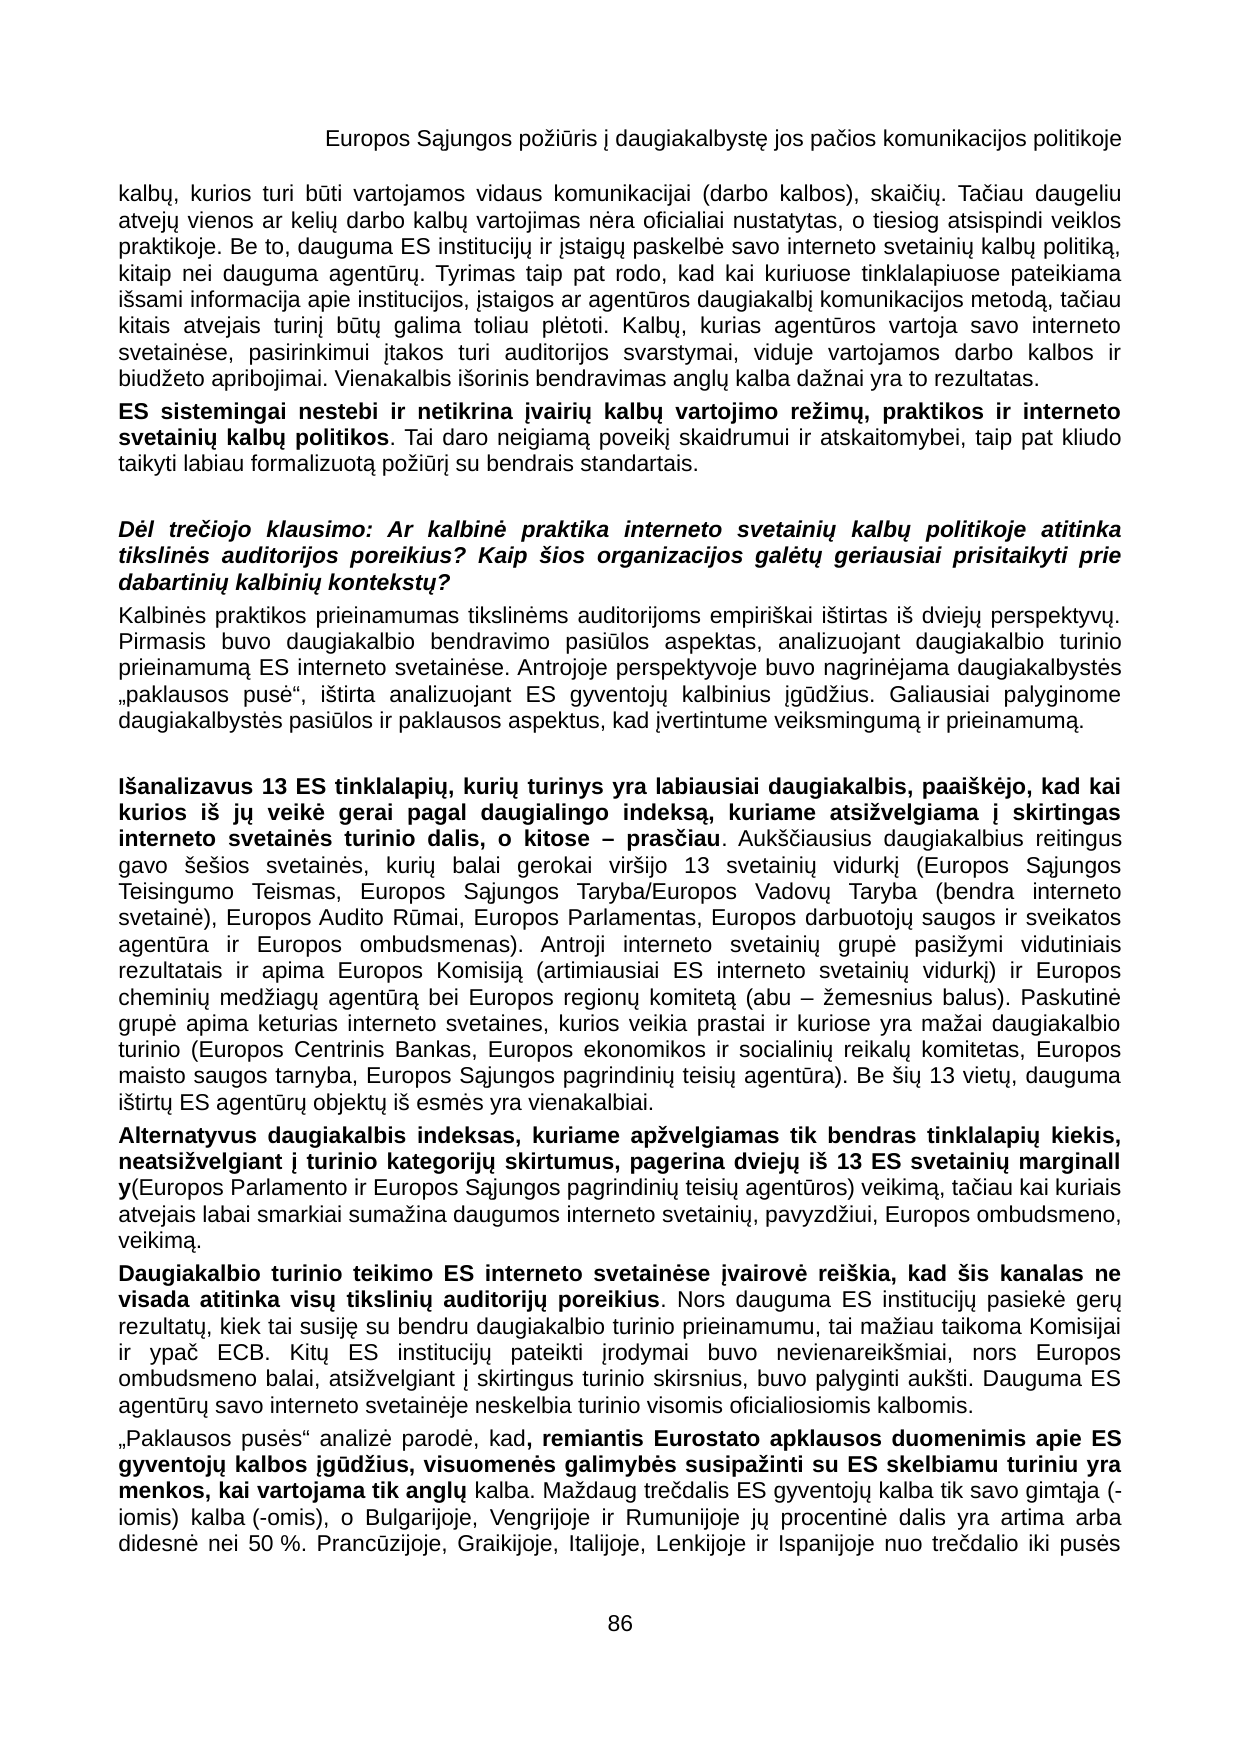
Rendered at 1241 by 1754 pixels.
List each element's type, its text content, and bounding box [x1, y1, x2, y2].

text Išanalizavus 13 ES tinklalapių, kurių turinys yra labiausiai daugiakalbis, paaiškėjo, kad kai kurios iš jų veikė gerai pagal daugialingo indeksą, kuriame atsižvelgiama į skirtingas interneto svetainės turinio dalis, o kitose – prasčiau. Aukščiausius daugiakalbius reitingus gavo šešios svetainės, kurių balai gerokai viršijo 13 svetainių vidurkį (Europos Sąjungos Teisingumo Teismas, Europos Sąjungos Taryba/Europos Vadovų Taryba (bendra interneto svetainė), Europos Audito Rūmai, Europos Parlamentas, Europos darbuotojų saugos ir sveikatos agentūra ir Europos ombudsmenas). Antroji interneto svetainių grupė pasižymi vidutiniais rezultatais ir apima Europos Komisiją (artimiausiai ES interneto svetainių vidurkį) ir Europos cheminių medžiagų agentūrą bei Europos regionų komitetą (abu – žemesnius balus). Paskutinė grupė apima keturias interneto svetaines, kurios veikia prastai ir kuriose yra mažai daugiakalbio turinio (Europos Centrinis Bankas, Europos ekonomikos ir socialinių reikalų komitetas, Europos maisto saugos tarnyba, Europos Sąjungos pagrindinių teisių agentūra). Be šių 13 vietų, dauguma ištirtų ES agentūrų objektų iš esmės yra vienakalbiai. [118, 773, 1122, 1115]
text ES sistemingai nestebi ir netikrina įvairių kalbų vartojimo režimų, praktikos ir interneto svetainių kalbų politikos. Tai daro neigiamą poveikį skaidrumui ir atskaitomybei, taip pat kliudo taikyti labiau formalizuotą požiūrį su bendrais standartais. [118, 398, 1122, 477]
text Kalbinės praktikos prieinamumas tikslinėms auditorijoms empiriškai ištirtas iš dviejų perspektyvų. Pirmasis buvo daugiakalbio bendravimo pasiūlos aspektas, analizuojant daugiakalbio turinio prieinamumą ES interneto svetainėse. Antrojoje perspektyvoje buvo nagrinėjama daugiakalbystės „paklausos pusė“, ištirta analizuojant ES gyventojų kalbinius įgūdžius. Galiausiai palyginome daugiakalbystės pasiūlos ir paklausos aspektus, kad įvertintume veiksmingumą ir prieinamumą. [118, 602, 1122, 733]
text Alternatyvus daugiakalbis indeksas, kuriame apžvelgiamas tik bendras tinklalapių kiekis, neatsižvelgiant į turinio kategorijų skirtumus, pagerina dviejų iš 13 ES svetainių marginall y(Europos Parlamento ir Europos Sąjungos pagrindinių teisių agentūros) veikimą, tačiau kai kuriais atvejais labai smarkiai sumažina daugumos interneto svetainių, pavyzdžiui, Europos ombudsmeno, veikimą. [118, 1122, 1122, 1253]
text „Paklausos pusės“ analizė parodė, kad, remiantis Eurostato apklausos duomenimis apie ES gyventojų kalbos įgūdžius, visuomenės galimybės susipažinti su ES skelbiamu turiniu yra menkos, kai vartojama tik anglų kalba. Maždaug trečdalis ES gyventojų kalba tik savo gimtąja (-iomis) kalba (-omis), o Bulgarijoje, Vengrijoje ir Rumunijoje jų procentinė dalis yra artima arba didesnė nei 50 %. Prancūzijoje, Graikijoje, Italijoje, Lenkijoje ir Ispanijoje nuo trečdalio iki pusės [118, 1424, 1122, 1556]
text Dėl trečiojo klausimo: Ar kalbinė praktika interneto svetainių kalbų politikoje atitinka tikslinės auditorijos poreikius? Kaip šios organizacijos galėtų geriausiai prisitaikyti prie dabartinių kalbinių kontekstų? [118, 516, 1122, 595]
text Daugiakalbio turinio teikimo ES interneto svetainėse įvairovė reiškia, kad šis kanalas ne visada atitinka visų tikslinių auditorijų poreikius. Nors dauguma ES institucijų pasiekė gerų rezultatų, kiek tai susiję su bendru daugiakalbio turinio prieinamumu, tai mažiau taikoma Komisijai ir ypač ECB. Kitų ES institucijų pateikti įrodymai buvo nevienareikšmiai, nors Europos ombudsmeno balai, atsižvelgiant į skirtingus turinio skirsnius, buvo palyginti aukšti. Dauguma ES agentūrų savo interneto svetainėje neskelbia turinio visomis oficialiosiomis kalbomis. [118, 1260, 1122, 1418]
text kalbų, kurios turi būti vartojamos vidaus komunikacijai (darbo kalbos), skaičių. Tačiau daugeliu atvejų vienos ar kelių darbo kalbų vartojimas nėra oficialiai nustatytas, o tiesiog atsispindi veiklos praktikoje. Be to, dauguma ES institucijų ir įstaigų paskelbė savo interneto svetainių kalbų politiką, kitaip nei dauguma agentūrų. Tyrimas taip pat rodo, kad kai kuriuose tinklalapiuose pateikiama išsami informacija apie institucijos, įstaigos ar agentūros daugiakalbį komunikacijos metodą, tačiau kitais atvejais turinį būtų galima toliau plėtoti. Kalbų, kurias agentūros vartoja savo interneto svetainėse, pasirinkimui įtakos turi auditorijos svarstymai, viduje vartojamos darbo kalbos ir biudžeto apribojimai. Vienakalbis išorinis bendravimas anglų kalba dažnai yra to rezultatas. [118, 180, 1122, 391]
